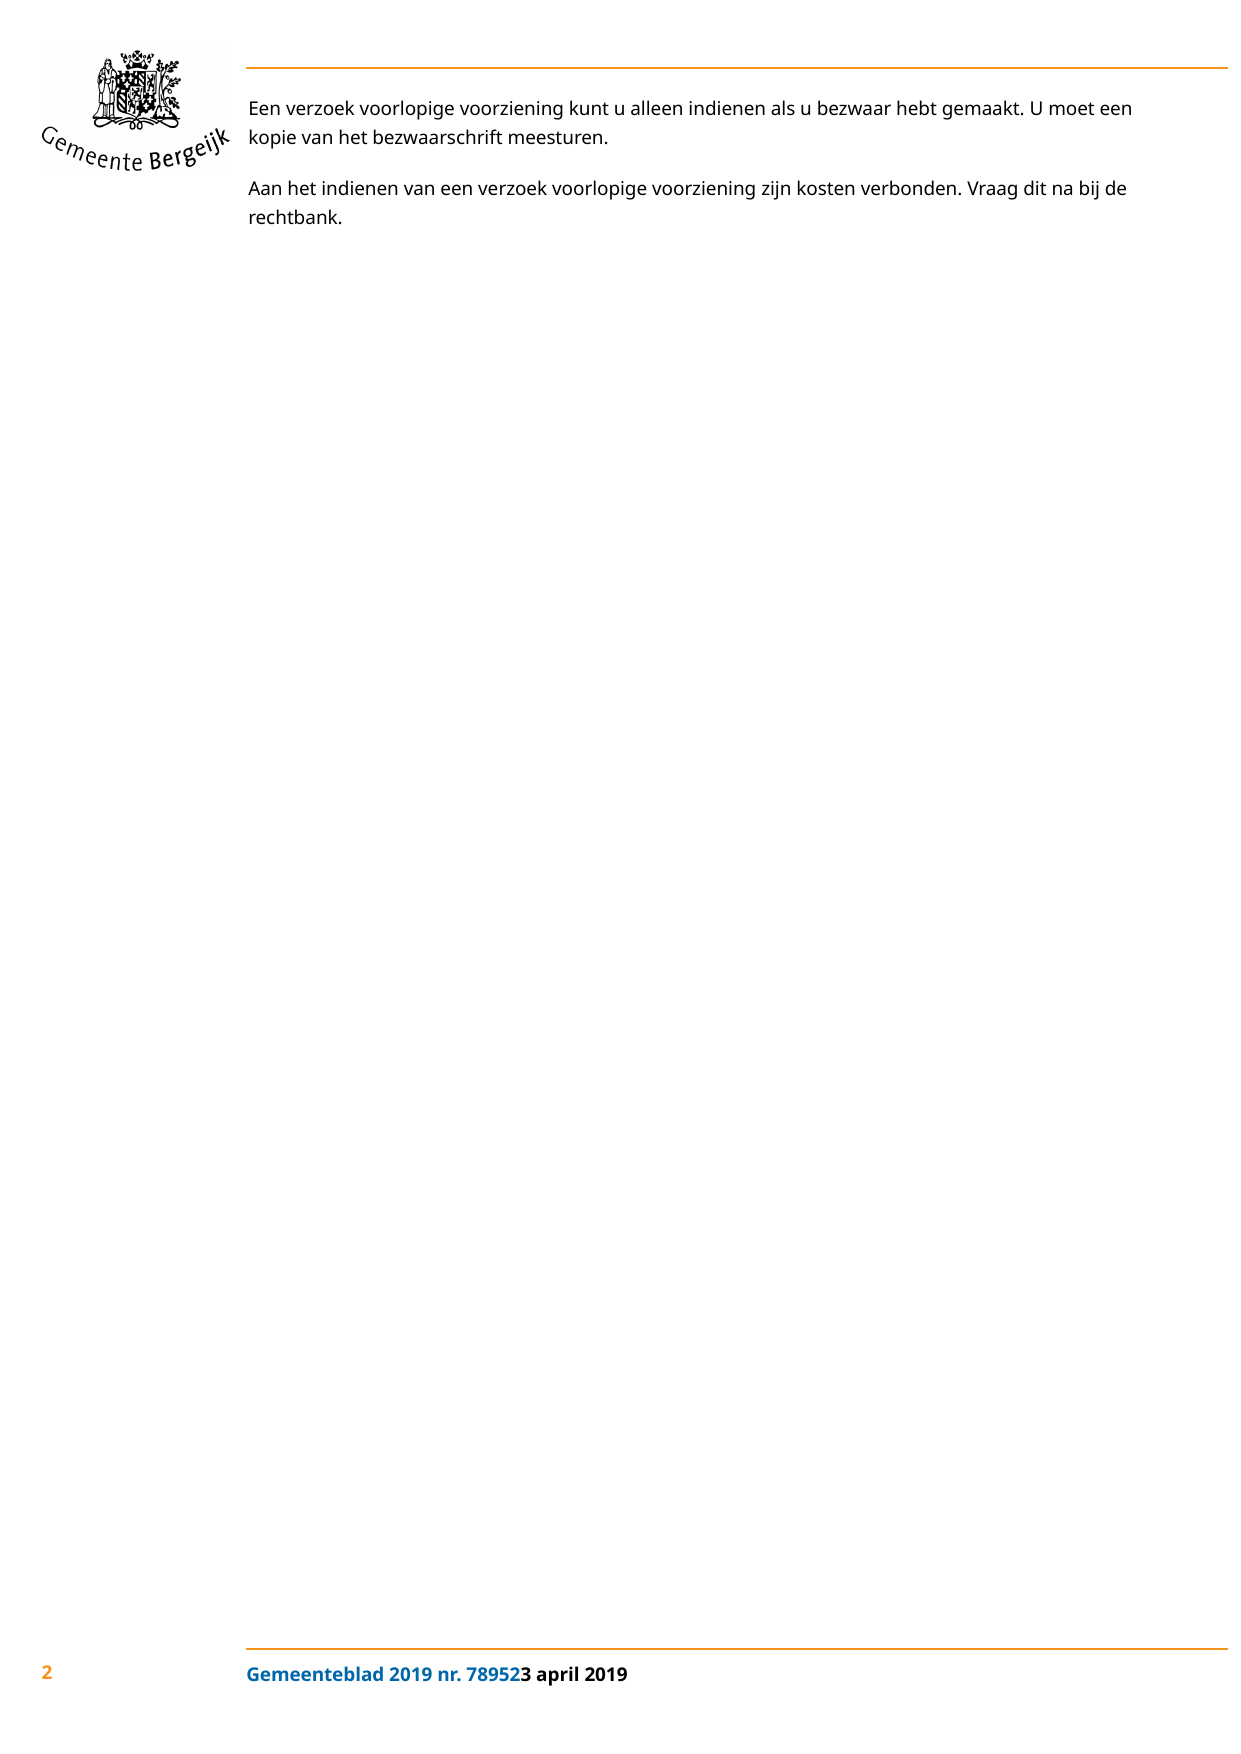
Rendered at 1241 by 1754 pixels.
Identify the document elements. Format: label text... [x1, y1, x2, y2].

text Een verzoek voorlopige voorziening kunt u alleen indienen als u bezwaar hebt gemaakt. U moet een kopie van het bezwaarschrift meesturen. [248, 95, 1152, 150]
picture [41, 47, 231, 172]
text Aan het indienen van een verzoek voorlopige voorziening zijn kosten verbonden. Vraag dit na bij de rechtbank. [248, 175, 1152, 230]
